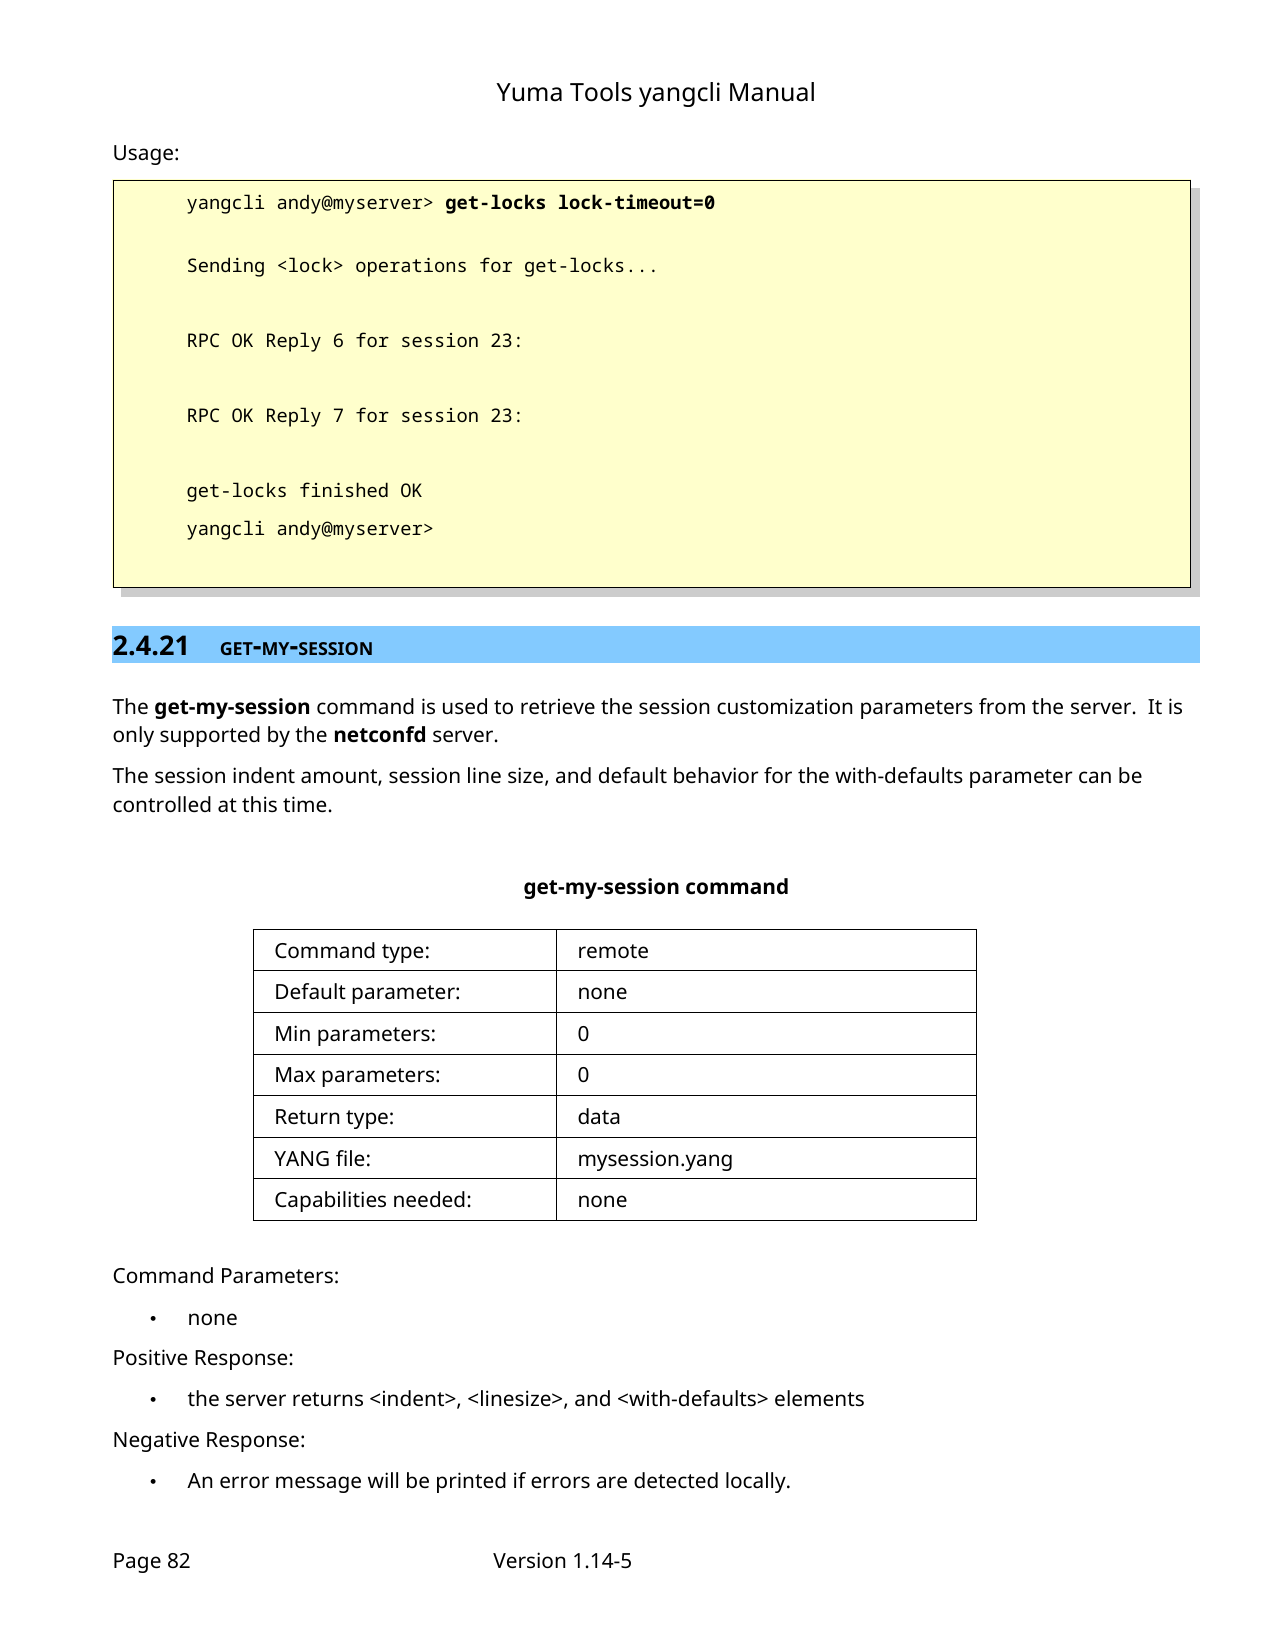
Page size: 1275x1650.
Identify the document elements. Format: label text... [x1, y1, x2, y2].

text get-locks finished OK [114, 467, 1190, 503]
table_cell Default parameter: [254, 971, 556, 1012]
list none [150, 1303, 1200, 1331]
text RPC OK Reply 7 for session 23: [114, 392, 1190, 428]
table_cell Capabilities needed: [254, 1179, 556, 1220]
text yangcli andy@myserver> [114, 505, 1190, 541]
text RPC OK Reply 6 for session 23: [114, 317, 1190, 353]
table_header remote [557, 930, 976, 970]
table_cell Return type: [254, 1096, 556, 1137]
list An error message will be printed if errors are detected locally. [150, 1466, 1200, 1495]
text Usage: [112, 138, 1200, 167]
table_header Command type: [254, 930, 556, 970]
table_cell YANG file: [254, 1138, 556, 1178]
text The get-my-session command is used to retrieve the session customization parameters from the server. It is only supported by the netconfd server. [112, 692, 1200, 749]
text Command Parameters: [112, 1262, 1200, 1290]
text Sending <lock> operations for get-locks... [114, 242, 1190, 278]
text The session indent amount, session line size, and default behavior for the with-defaults parameter can be controlled at this time. [112, 762, 1200, 818]
subtitle get-my-session [112, 626, 1200, 663]
table_cell Min parameters: [254, 1013, 556, 1053]
table_cell 0 [557, 1055, 976, 1095]
table_cell mysession.yang [557, 1138, 976, 1178]
table_cell data [557, 1096, 976, 1137]
table_cell none [557, 971, 976, 1012]
list the server returns <indent>, <linesize>, and <with-defaults> elements [150, 1384, 1200, 1413]
subtitle get-my-session command [127, 872, 1185, 900]
table_cell Max parameters: [254, 1055, 556, 1095]
text Negative Response: [112, 1425, 1200, 1454]
text Positive Response: [112, 1343, 1200, 1372]
text yangcli andy@myserver> get-locks lock-timeout=0 [114, 181, 1190, 241]
table_cell 0 [557, 1013, 976, 1053]
table_cell none [557, 1179, 976, 1220]
